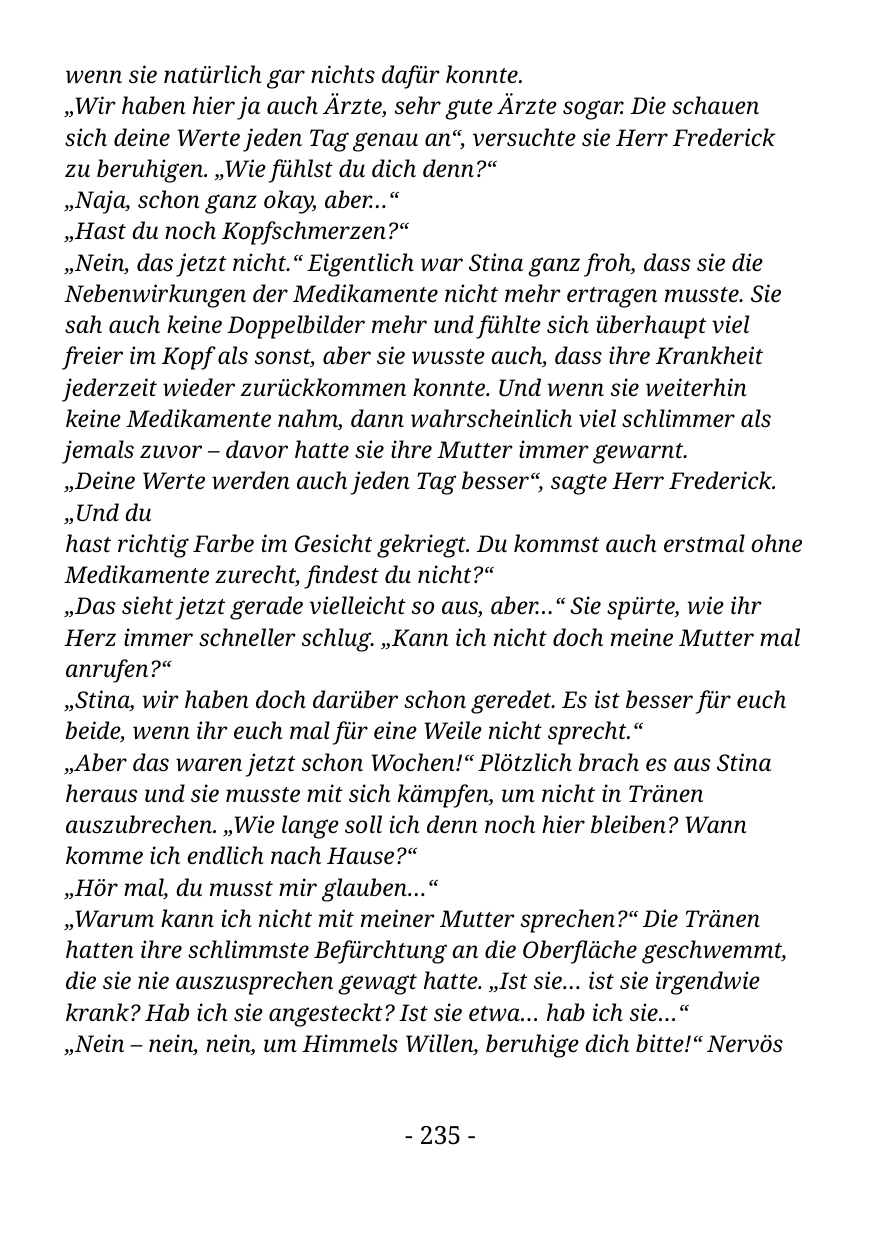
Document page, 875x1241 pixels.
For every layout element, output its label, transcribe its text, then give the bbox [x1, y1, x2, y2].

text hast richtig Farbe im Gesicht gekriegt. Du kommst auch erstmal ohne Medikamente zurecht, findest du nicht?“ „Das sieht jetzt gerade vielleicht so aus, aber…“ Sie spürte, wie ihr Herz immer schneller schlug. „Kann ich nicht doch meine Mutter mal anrufen?“ „Stina, wir haben doch darüber schon geredet. Es ist besser für euch beide, wenn ihr euch mal für eine Weile nicht sprecht.“ „Aber das waren jetzt schon Wochen!“ Plötzlich brach es aus Stina heraus und sie musste mit sich kämpfen, um nicht in Tränen auszubrechen. „Wie lange soll ich denn noch hier bleiben? Wann komme ich endlich nach Hause?“ „Hör mal, du musst mir glauben…“ „Warum kann ich nicht mit meiner Mutter sprechen?“ Die Tränen hatten ihre schlimmste Befürchtung an die Oberfläche geschwemmt, die sie nie auszusprechen gewagt hatte. „Ist sie… ist sie irgendwie krank? Hab ich sie angesteckt? Ist sie etwa… hab ich sie…“ „Nein – nein, nein, um Himmels Willen, beruhige dich bitte!“ Nervös [65, 528, 809, 1059]
text wenn sie natürlich gar nichts dafür konnte. „Wir haben hier ja auch Ärzte, sehr gute Ärzte sogar. Die schauen sich deine Werte jeden Tag genau an“, versuchte sie Herr Frederick zu beruhigen. „Wie fühlst du dich denn?“ „Naja, schon ganz okay, aber…“ „Hast du noch Kopfschmerzen?“ „Nein, das jetzt nicht.“ Eigentlich war Stina ganz froh, dass sie die Nebenwirkungen der Medikamente nicht mehr ertragen musste. Sie sah auch keine Doppelbilder mehr und fühlte sich überhaupt viel freier im Kopf als sonst, aber sie wusste auch, dass ihre Krankheit jederzeit wieder zurückkommen konnte. Und wenn sie weiterhin keine Medikamente nahm, dann wahrscheinlich viel schlimmer als jemals zuvor – davor hatte sie ihre Mutter immer gewarnt. „Deine Werte werden auch jeden Tag besser“, sagte Herr Frederick. „Und du [65, 59, 809, 528]
